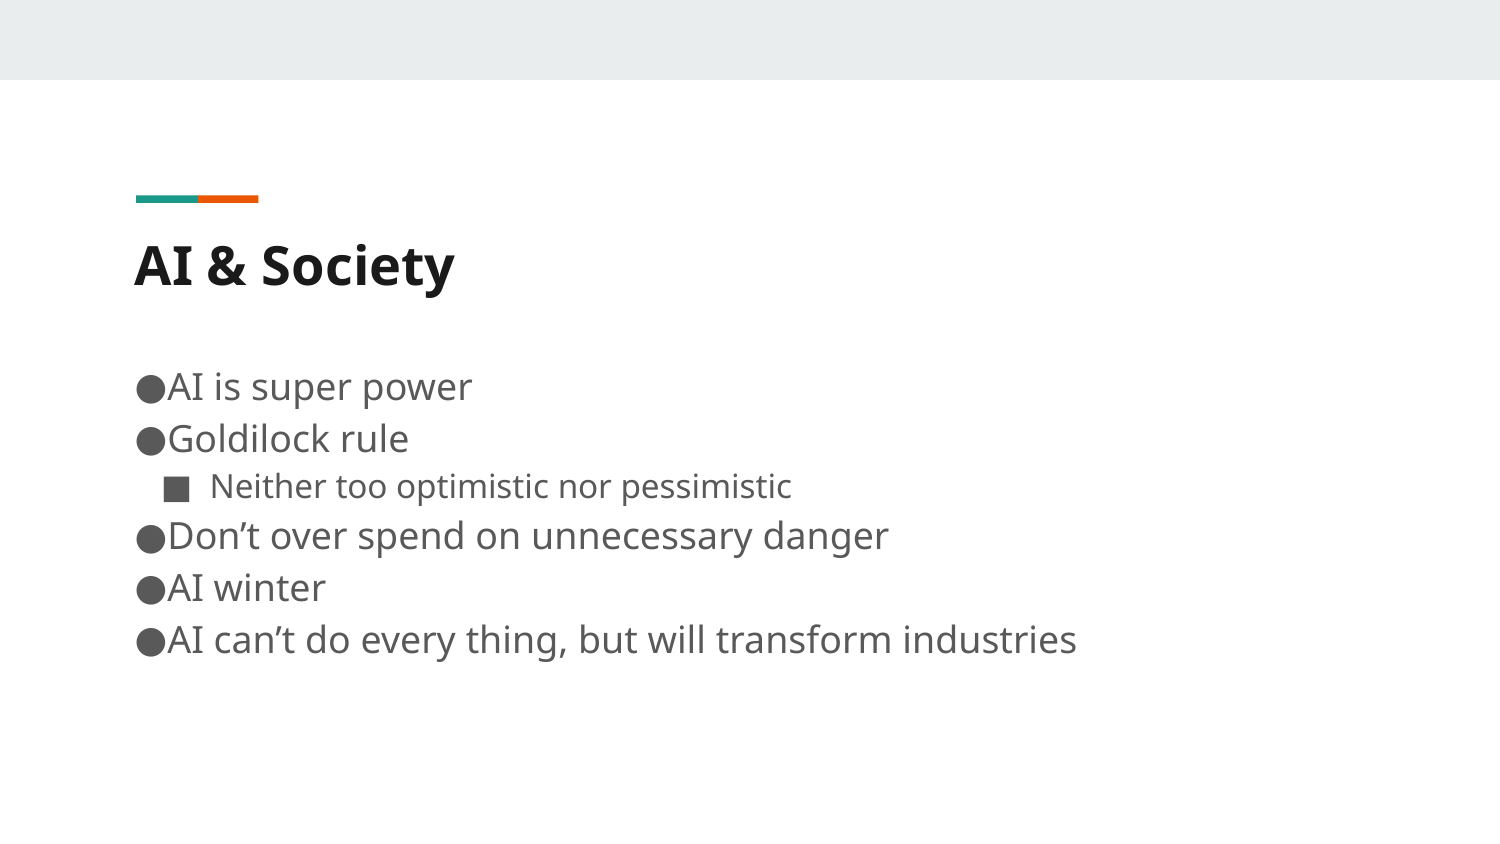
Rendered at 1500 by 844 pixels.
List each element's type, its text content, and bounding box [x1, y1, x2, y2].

list AI is super power Goldilock rule Neither too optimistic nor pessimistic Don’t over spend on unnecessary danger AI winter AI can’t do every thing, but will transform industries [119, 341, 1381, 712]
title AI & Society [119, 216, 1381, 305]
